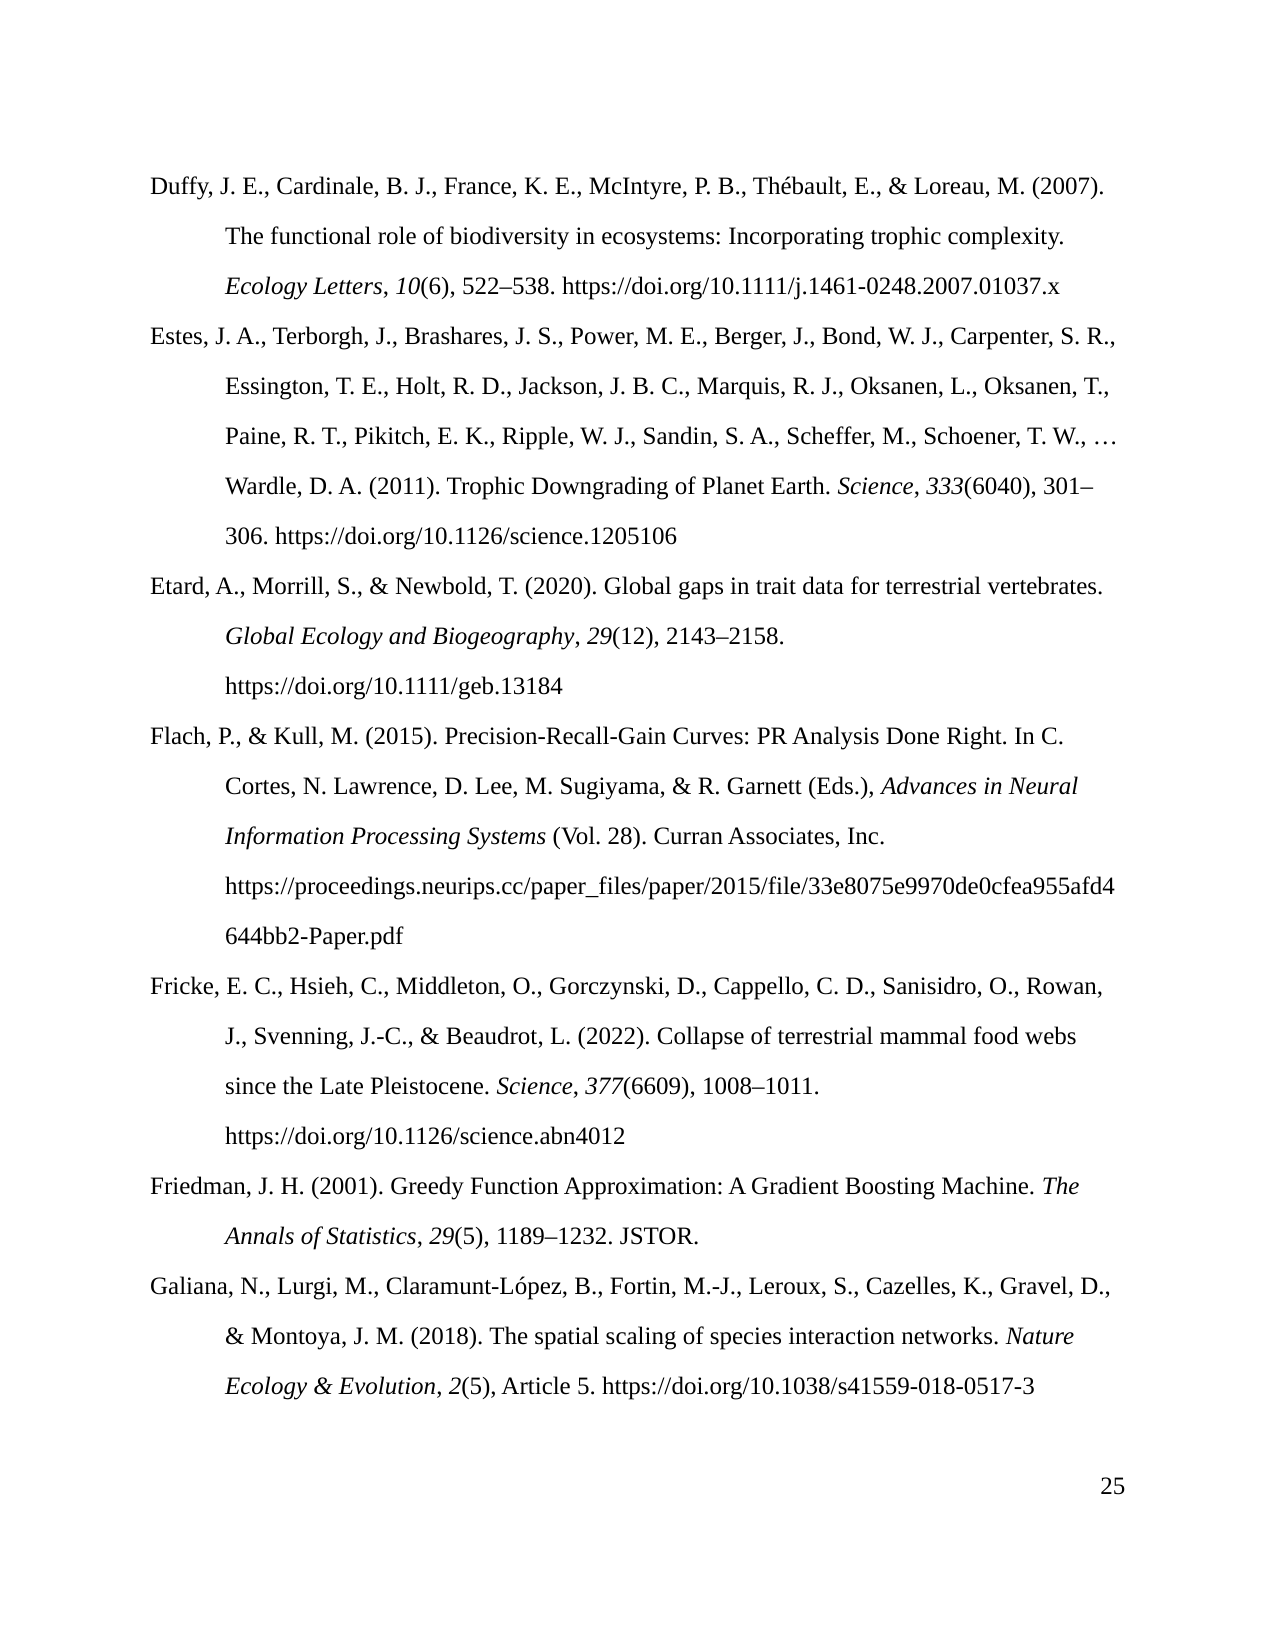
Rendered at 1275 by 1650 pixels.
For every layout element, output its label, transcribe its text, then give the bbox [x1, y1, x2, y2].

text Fricke, E. C., Hsieh, C., Middleton, O., Gorczynski, D., Cappello, C. D., Sanisidro, O., Rowan, J., Svenning, J.-C., & Beaudrot, L. (2022). Collapse of terrestrial mammal food webs since the Late Pleistocene. Science, 377(6609), 1008–1011. https://doi.org/10.1126/science.abn4012 [150, 950, 1125, 1150]
text Duffy, J. E., Cardinale, B. J., France, K. E., McIntyre, P. B., Thébault, E., & Loreau, M. (2007). The functional role of biodiversity in ecosystems: Incorporating trophic complexity. Ecology Letters, 10(6), 522–538. https://doi.org/10.1111/j.1461-0248.2007.01037.x [150, 150, 1125, 300]
text Estes, J. A., Terborgh, J., Brashares, J. S., Power, M. E., Berger, J., Bond, W. J., Carpenter, S. R., Essington, T. E., Holt, R. D., Jackson, J. B. C., Marquis, R. J., Oksanen, L., Oksanen, T., Paine, R. T., Pikitch, E. K., Ripple, W. J., Sandin, S. A., Scheffer, M., Schoener, T. W., … Wardle, D. A. (2011). Trophic Downgrading of Planet Earth. Science, 333(6040), 301–306. https://doi.org/10.1126/science.1205106 [150, 300, 1125, 550]
text Etard, A., Morrill, S., & Newbold, T. (2020). Global gaps in trait data for terrestrial vertebrates. Global Ecology and Biogeography, 29(12), 2143–2158. https://doi.org/10.1111/geb.13184 [150, 550, 1125, 700]
text Friedman, J. H. (2001). Greedy Function Approximation: A Gradient Boosting Machine. The Annals of Statistics, 29(5), 1189–1232. JSTOR. [150, 1150, 1125, 1250]
text Flach, P., & Kull, M. (2015). Precision-Recall-Gain Curves: PR Analysis Done Right. In C. Cortes, N. Lawrence, D. Lee, M. Sugiyama, & R. Garnett (Eds.), Advances in Neural Information Processing Systems (Vol. 28). Curran Associates, Inc. https://proceedings.neurips.cc/paper_files/paper/2015/file/33e8075e9970de0cfea955afd4644bb2-Paper.pdf [150, 700, 1125, 950]
text Galiana, N., Lurgi, M., Claramunt-López, B., Fortin, M.-J., Leroux, S., Cazelles, K., Gravel, D., & Montoya, J. M. (2018). The spatial scaling of species interaction networks. Nature Ecology & Evolution, 2(5), Article 5. https://doi.org/10.1038/s41559-018-0517-3 [150, 1250, 1125, 1400]
